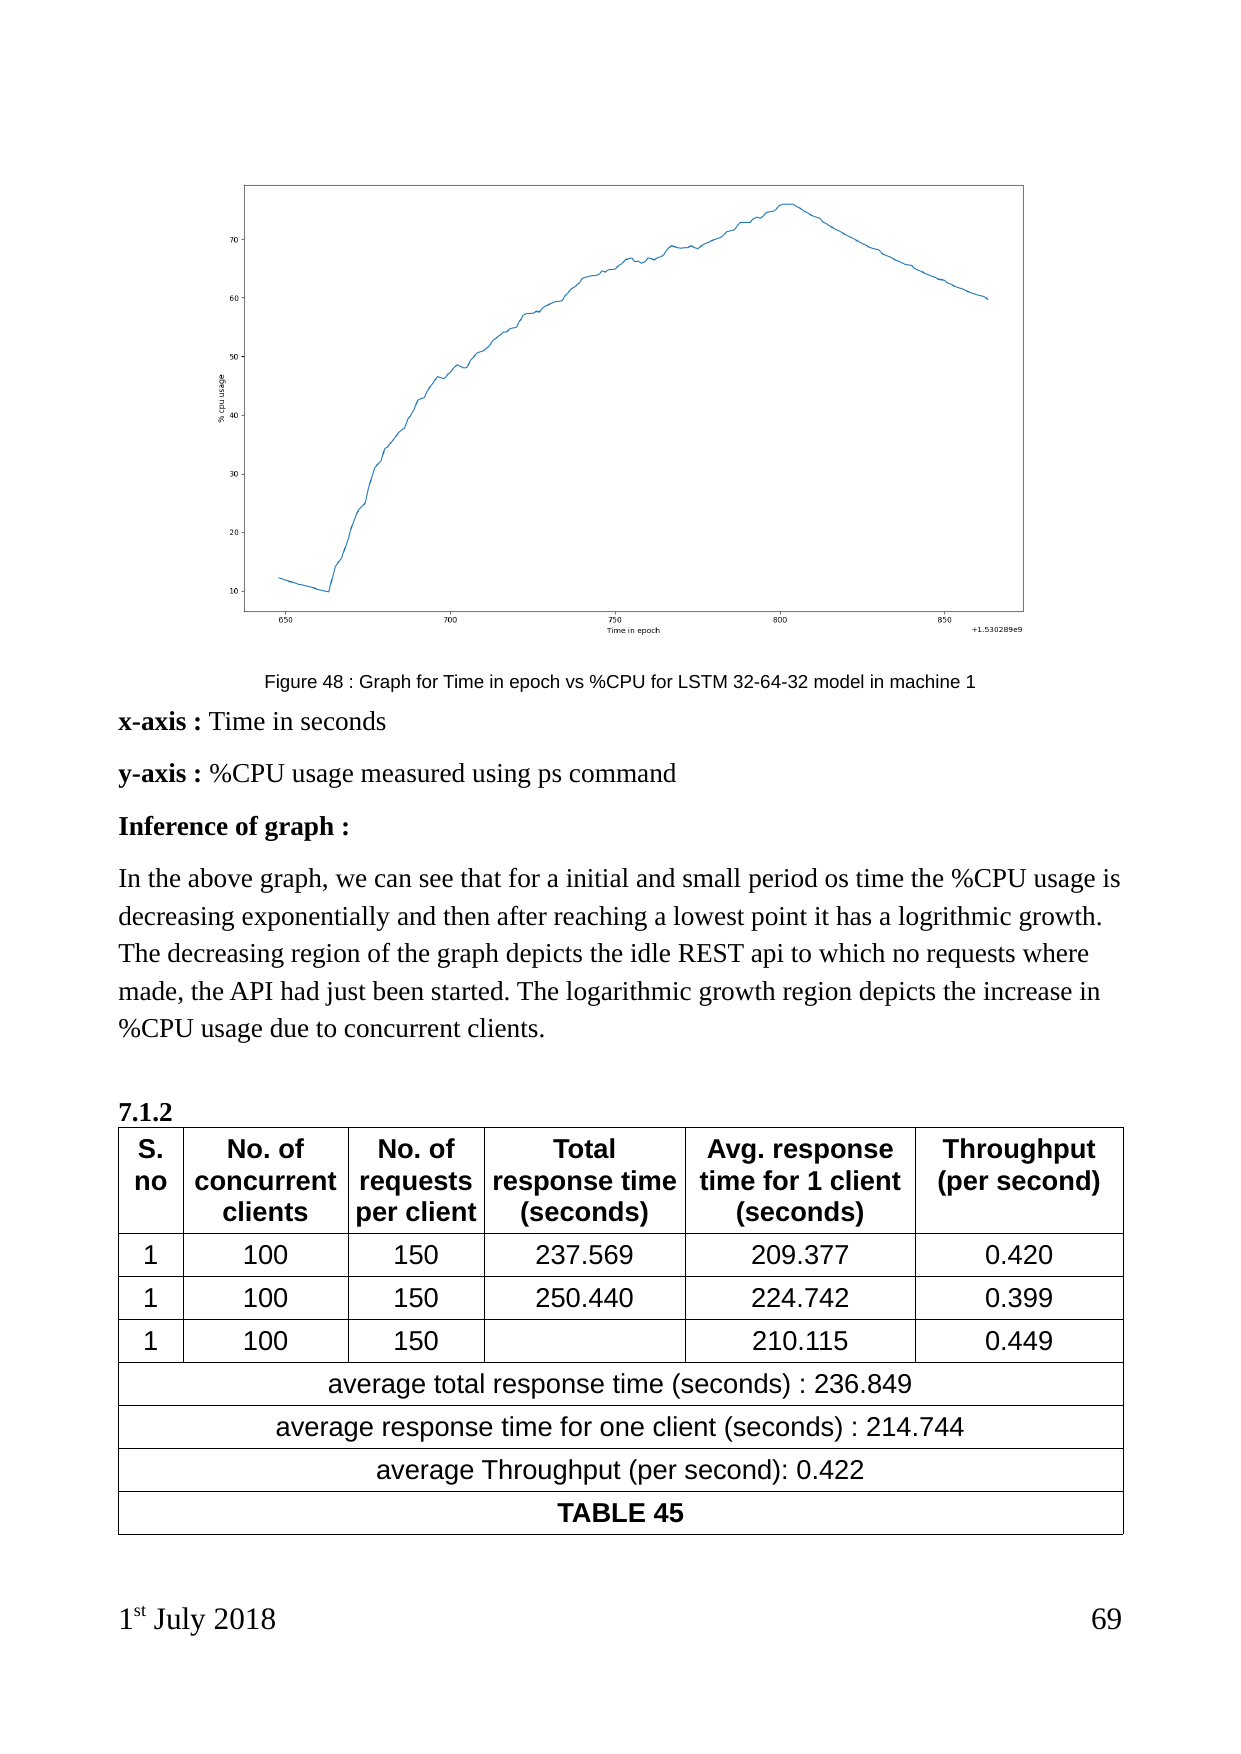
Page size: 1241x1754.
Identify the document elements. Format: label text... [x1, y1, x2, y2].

table_cell 100 [184, 1234, 348, 1276]
text y-axis : %CPU usage measured using ps command [118, 757, 1122, 789]
table_cell 150 [349, 1234, 484, 1276]
table_cell 210.115 [686, 1320, 915, 1362]
table_cell 150 [349, 1320, 484, 1362]
text Inference of graph : [118, 809, 1122, 841]
subtitle Figure 48 : Graph for Time in epoch vs %CPU for LSTM 32-64-32 model in machine 1 [118, 672, 1122, 693]
table_cell TABLE 45 [119, 1492, 1123, 1534]
table_cell 0.420 [916, 1234, 1123, 1276]
table_cell 100 [184, 1320, 348, 1362]
table_cell 150 [349, 1277, 484, 1319]
table_cell average response time for one client (seconds) : 214.744 [119, 1406, 1123, 1448]
table_header Total response time (seconds) [485, 1128, 685, 1233]
picture [118, 118, 1123, 672]
table_header Throughput (per second) [916, 1128, 1123, 1233]
table_cell 100 [184, 1277, 348, 1319]
text In the above graph, we can see that for a initial and small period os time the %CPU usage is decreasing exponentially and then after reaching a lowest point it has a logrithmic growth. The decreasing region of the graph depicts the idle REST api to which no requests where made, the API had just been started. The logarithmic growth region depicts the increase in %CPU usage due to concurrent clients. [118, 862, 1122, 1043]
table_header S. no [119, 1128, 183, 1233]
table_header No. of concurrent clients [184, 1128, 348, 1233]
table_cell 224.742 [686, 1277, 915, 1319]
text 7.1.2 [118, 1096, 1122, 1127]
table_cell average total response time (seconds) : 236.849 [119, 1363, 1123, 1405]
table_cell 1 [119, 1234, 183, 1276]
table_cell average Throughput (per second): 0.422 [119, 1449, 1123, 1491]
table_cell [485, 1320, 685, 1362]
table_cell 237.569 [485, 1234, 685, 1276]
table_cell 0.449 [916, 1320, 1123, 1362]
text x-axis : Time in seconds [118, 705, 1122, 737]
table_cell 0.399 [916, 1277, 1123, 1319]
table_cell 1 [119, 1320, 183, 1362]
table_header Avg. response time for 1 client (seconds) [686, 1128, 915, 1233]
table_cell 1 [119, 1277, 183, 1319]
table_cell 250.440 [485, 1277, 685, 1319]
table_header No. of requests per client [349, 1128, 484, 1233]
table_cell 209.377 [686, 1234, 915, 1276]
